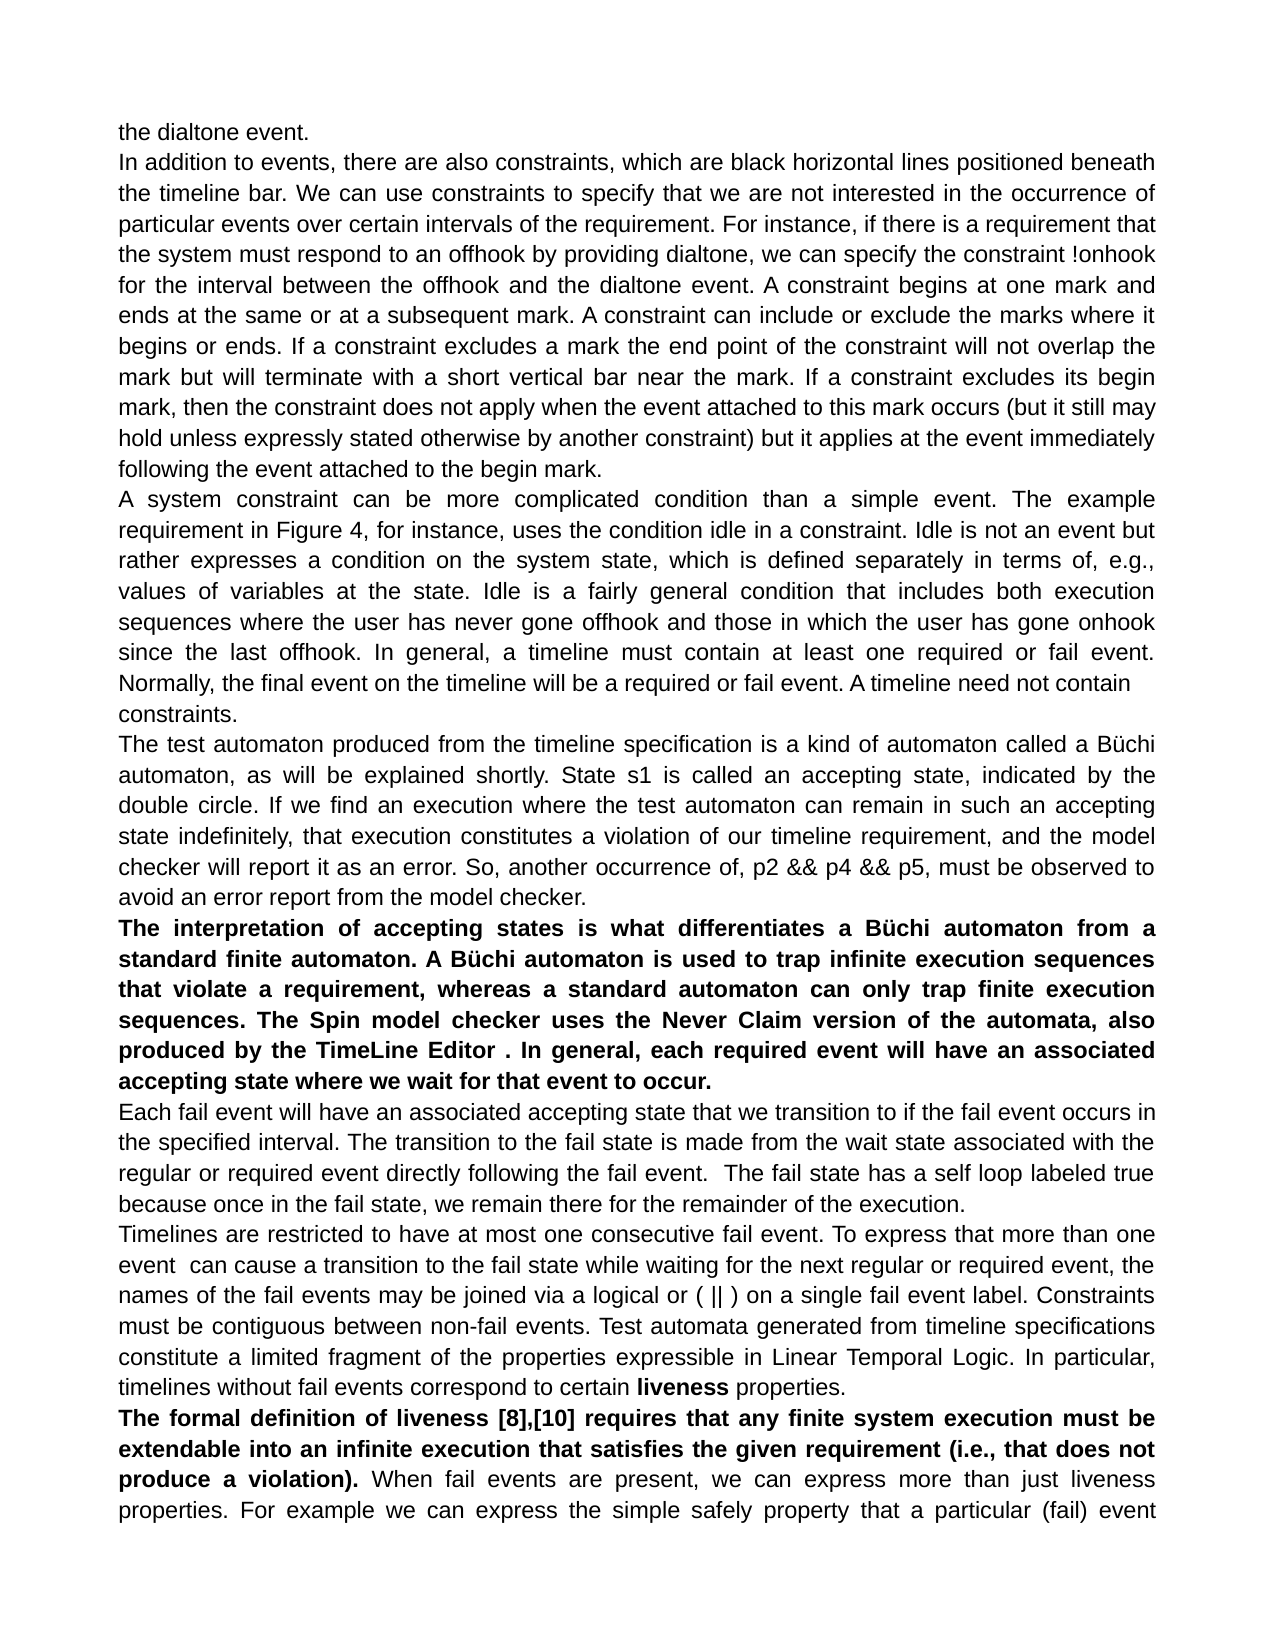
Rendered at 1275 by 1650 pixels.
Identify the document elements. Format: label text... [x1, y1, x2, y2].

text In addition to events, there are also constraints, which are black horizontal lines positioned beneath the timeline bar. We can use constraints to specify that we are not interested in the occurrence of particular events over certain intervals of the requirement. For instance, if there is a requirement that the system must respond to an offhook by providing dialtone, we can specify the constraint !onhook for the interval between the offhook and the dialtone event. A constraint begins at one mark and ends at the same or at a subsequent mark. A constraint can include or exclude the marks where it begins or ends. If a constraint excludes a mark the end point of the constraint will not overlap the mark but will terminate with a short vertical bar near the mark. If a constraint excludes its begin mark, then the constraint does not apply when the event attached to this mark occurs (but it still may hold unless expressly stated otherwise by another constraint) but it applies at the event immediately following the event attached to the begin mark. [118, 149, 1157, 482]
text Timelines are restricted to have at most one consecutive fail event. To express that more than one event can cause a transition to the fail state while waiting for the next regular or required event, the names of the fail events may be joined via a logical or ( || ) on a single fail event label. Constraints must be contiguous between non-fail events. Test automata generated from timeline specifications constitute a limited fragment of the properties expressible in Linear Temporal Logic. In particular, timelines without fail events correspond to certain liveness properties. [118, 1221, 1157, 1401]
text The interpretation of accepting states is what differentiates a Büchi automaton from a standard finite automaton. A Büchi automaton is used to trap infinite execution sequences that violate a requirement, whereas a standard automaton can only trap finite execution sequences. The Spin model checker uses the Never Claim version of the automata, also produced by the TimeLine Editor . In general, each required event will have an associated accepting state where we wait for that event to occur. [118, 914, 1157, 1094]
text The test automaton produced from the timeline specification is a kind of automaton called a Büchi automaton, as will be explained shortly. State s1 is called an accepting state, indicated by the double circle. If we find an execution where the test automaton can remain in such an accepting state indefinitely, that execution constitutes a violation of our timeline requirement, and the model checker will report it as an error. So, another occurrence of, p2 && p4 && p5, must be observed to avoid an error report from the model checker. [118, 731, 1157, 911]
text the dialtone event. [118, 118, 1157, 145]
text The formal definition of liveness [8],[10] requires that any finite system execution must be extendable into an infinite execution that satisfies the given requirement (i.e., that does not produce a violation). When fail events are present, we can express more than just liveness properties. For example we can express the simple safely property that a particular (fail) event [118, 1404, 1157, 1523]
text Each fail event will have an associated accepting state that we transition to if the fail event occurs in the specified interval. The transition to the fail state is made from the wait state associated with the regular or required event directly following the fail event. The fail state has a self loop labeled true because once in the fail state, we remain there for the remainder of the execution. [118, 1098, 1157, 1217]
text constraints. [118, 700, 1157, 727]
text A system constraint can be more complicated condition than a simple event. The example requirement in Figure 4, for instance, uses the condition idle in a constraint. Idle is not an event but rather expresses a condition on the system state, which is defined separately in terms of, e.g., values of variables at the state. Idle is a fairly general condition that includes both execution sequences where the user has never gone offhook and those in which the user has gone onhook since the last offhook. In general, a timeline must contain at least one required or fail event. Normally, the final event on the timeline will be a required or fail event. A timeline need not contain [118, 486, 1157, 696]
